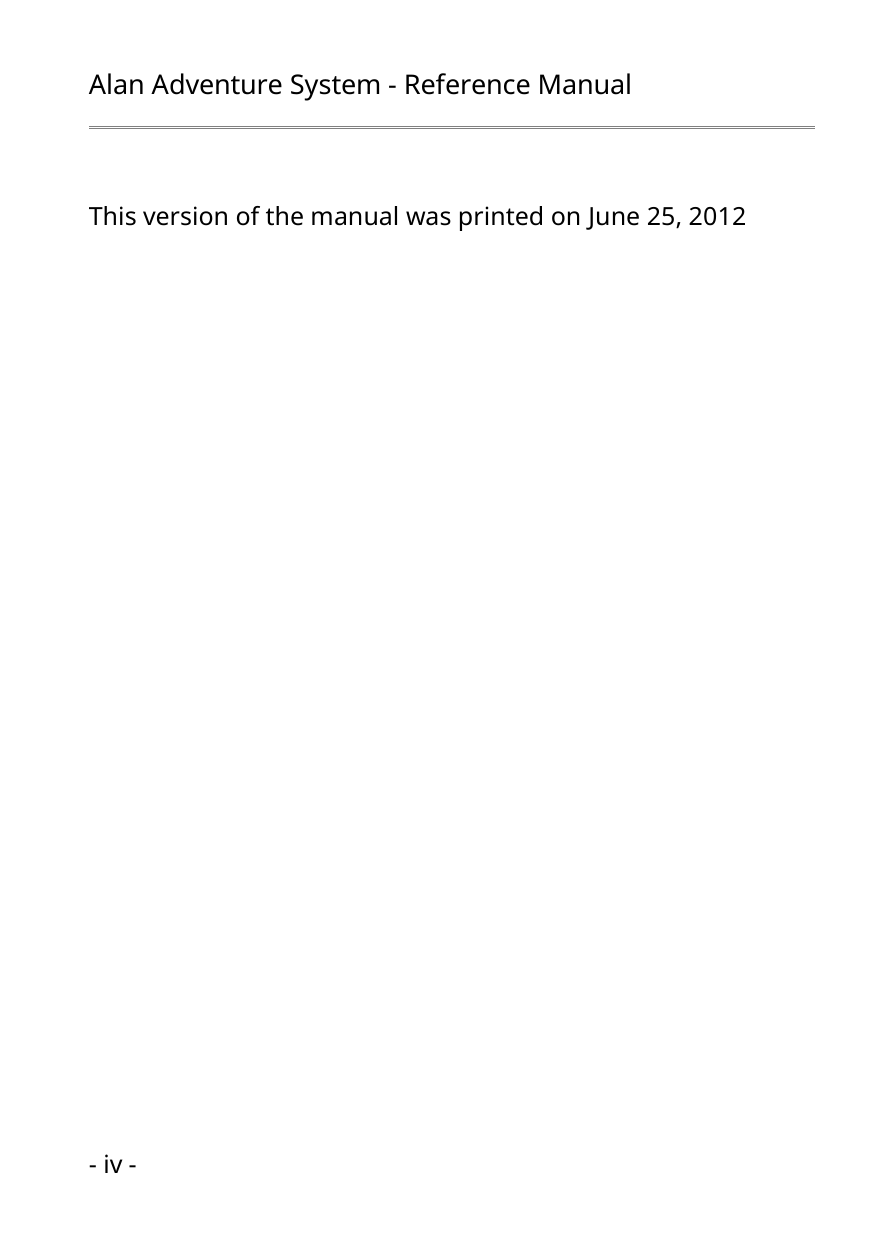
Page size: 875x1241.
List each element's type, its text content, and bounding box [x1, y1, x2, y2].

text This version of the manual was printed on June 25, 2012 [88, 199, 815, 233]
